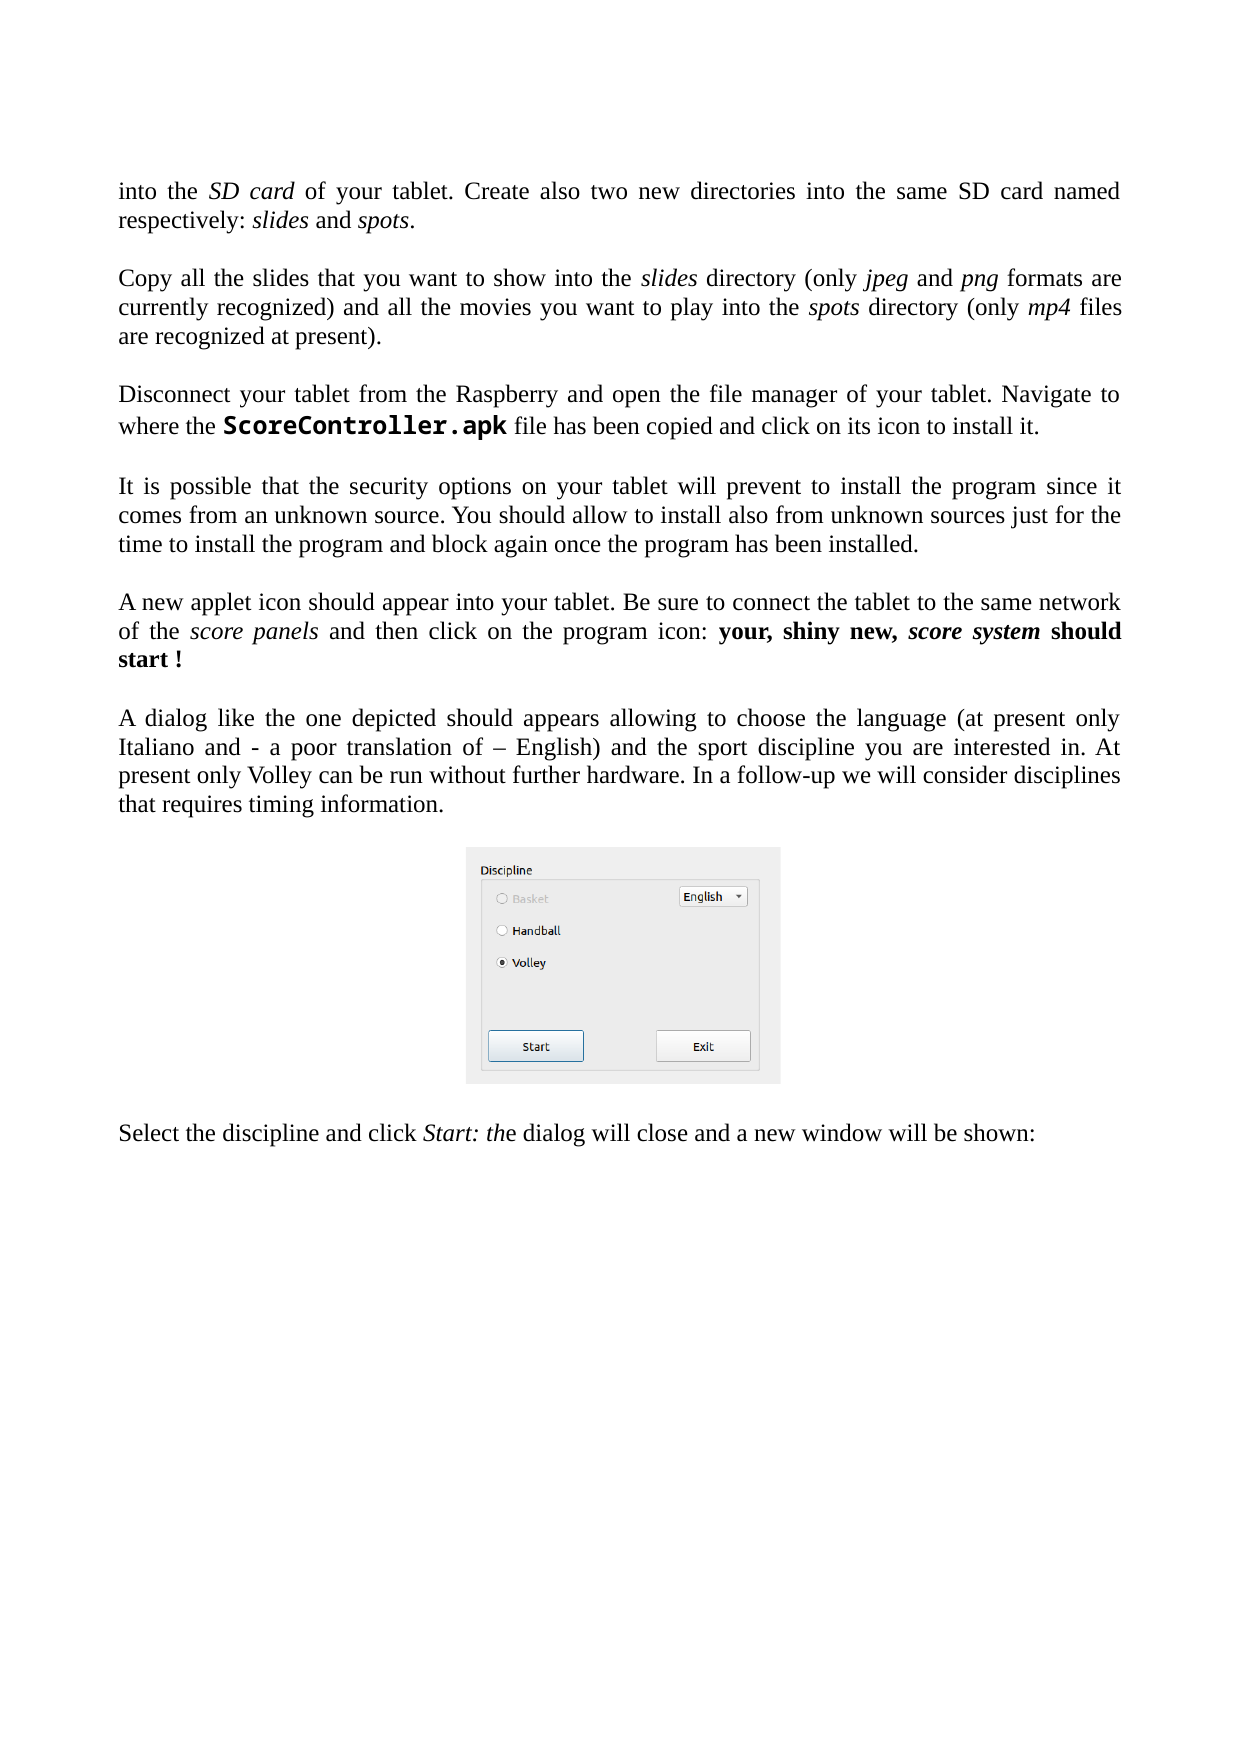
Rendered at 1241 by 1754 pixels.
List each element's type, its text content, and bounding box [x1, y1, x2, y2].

text Copy all the slides that you want to show into the slides directory (only jpeg and png formats are currently recognized) and all the movies you want to play into the spots directory (only mp4 files are recognized at present). [118, 263, 1122, 349]
text Select the discipline and click Start: the dialog will close and a new window will be shown: [118, 1118, 1122, 1147]
text into the SD card of your tablet. Create also two new directories into the same SD card named respectively: slides and spots. [118, 176, 1122, 234]
text It is possible that the security options on your tablet will prevent to install the program since it comes from an unknown source. You should allow to install also from unknown sources just for the time to install the program and block again once the program has been installed. [118, 471, 1122, 558]
text A new applet icon should appear into your tablet. Be sure to connect the tablet to the same network of the score panels and then click on the program icon: your, shiny new, score system should start ! [118, 587, 1122, 673]
picture [465, 847, 781, 1084]
text Disconnect your tablet from the Raspberry and open the file manager of your tablet. Navigate to where the ScoreController.apk file has been copied and click on its icon to install it. [118, 379, 1122, 442]
text A dialog like the one depicted should appears allowing to choose the language (at present only Italiano and - a poor translation of – English) and the sport discipline you are interested in. At present only Volley can be run without further hardware. In a follow-up we will consider disciplines that requires timing information. [118, 703, 1122, 818]
